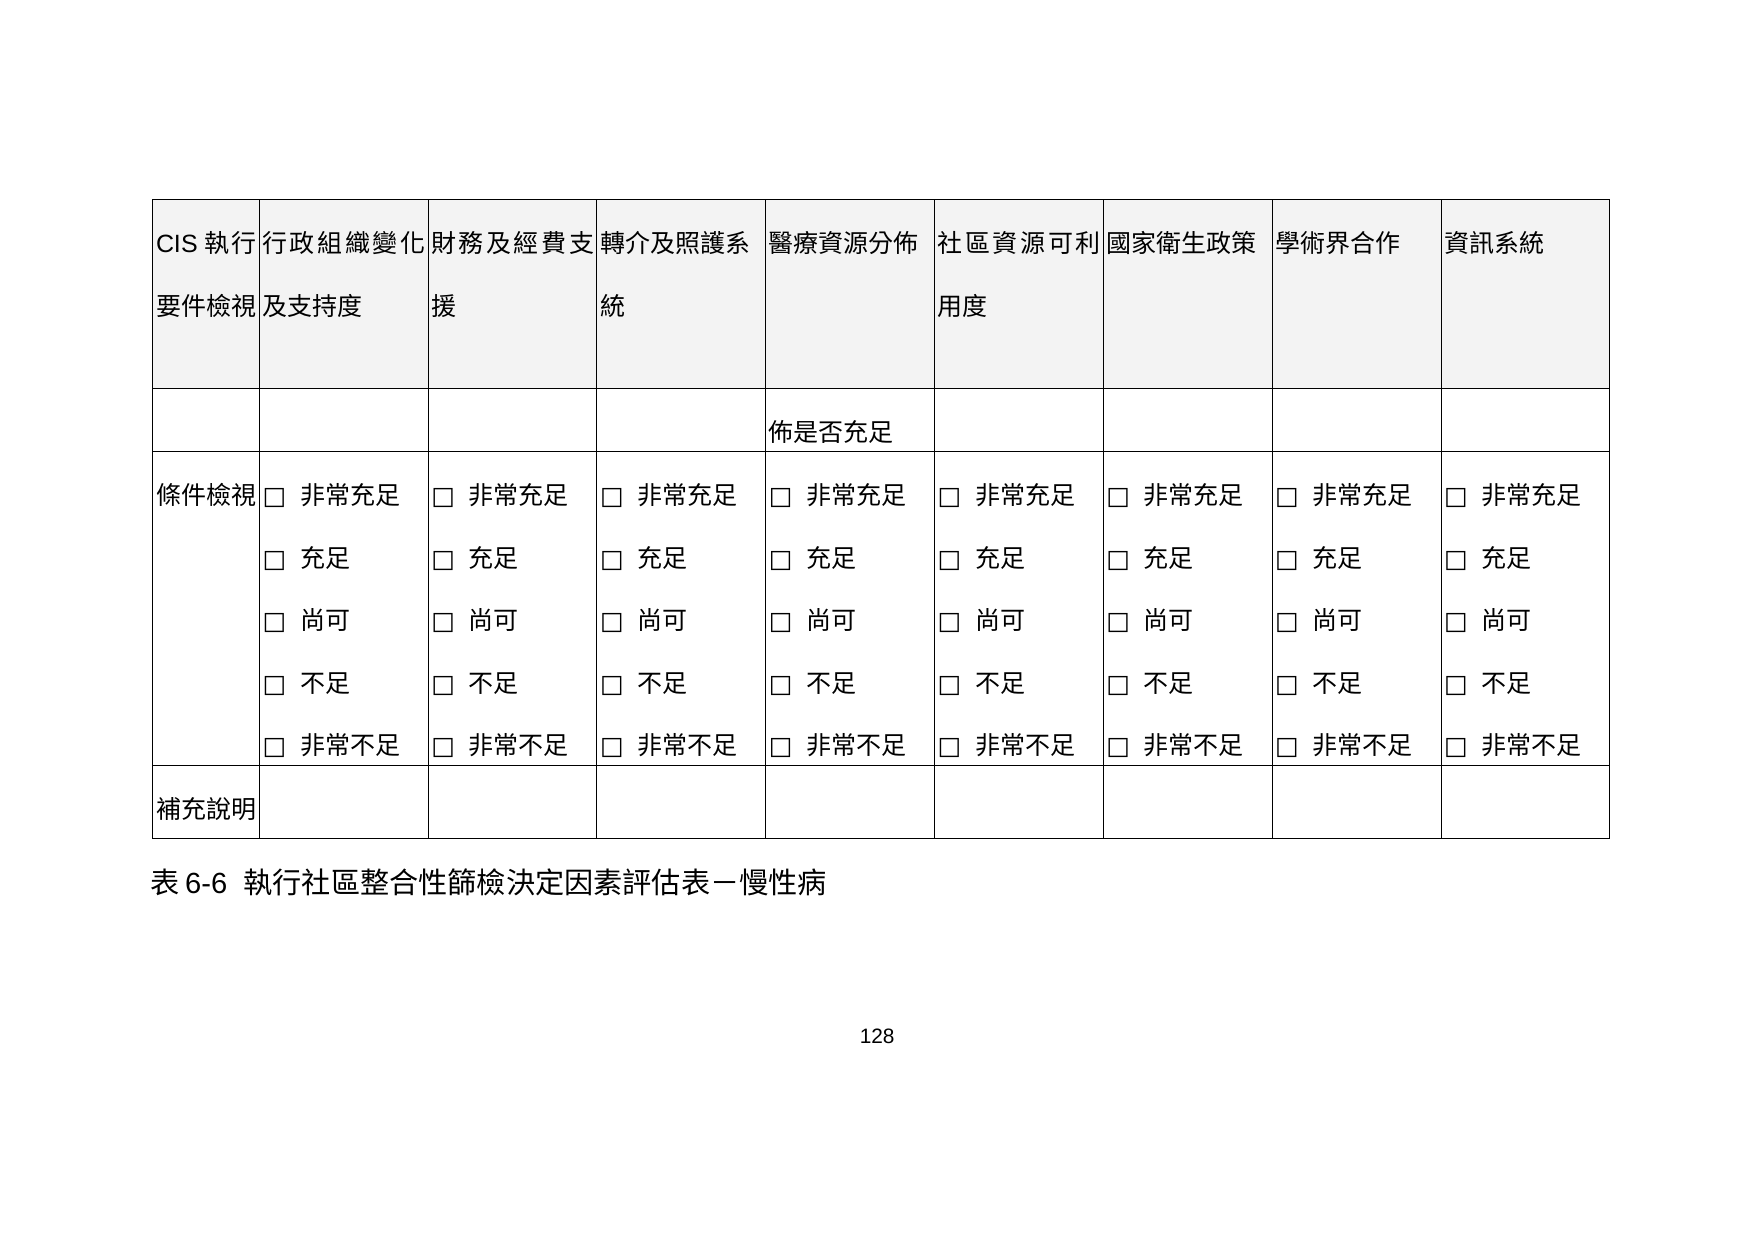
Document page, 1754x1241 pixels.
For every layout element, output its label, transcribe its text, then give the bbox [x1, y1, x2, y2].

table_cell 非常充足 充足 尚可 不足 非常不足 [597, 452, 765, 765]
table_cell [1442, 389, 1609, 451]
table_header 轉介及照護系統 [597, 200, 765, 388]
table_cell [1104, 766, 1272, 838]
table_header 行政組織變化及支持度 [260, 200, 428, 388]
table_cell [1273, 389, 1441, 451]
table_cell 非常充足 充足 尚可 不足 非常不足 [766, 452, 934, 765]
table_header CIS執行要件檢視 [153, 200, 259, 388]
table_cell [597, 766, 765, 838]
table_cell [260, 389, 428, 451]
table_cell [153, 389, 259, 451]
table_cell 佈是否充足 [766, 389, 934, 451]
table_cell 非常充足 充足 尚可 不足 非常不足 [1104, 452, 1272, 765]
table_header 資訊系統 [1442, 200, 1609, 388]
table_cell [597, 389, 765, 451]
table_cell [1442, 766, 1609, 838]
table_cell 非常充足 充足 尚可 不足 非常不足 [260, 452, 428, 765]
table_cell [429, 766, 596, 838]
table_header 學術界合作 [1273, 200, 1441, 388]
table_cell [935, 766, 1103, 838]
table_header 社區資源可利用度 [935, 200, 1103, 388]
table_cell [260, 766, 428, 838]
table_cell [1273, 766, 1441, 838]
table_cell [766, 766, 934, 838]
table_cell 條件檢視 [153, 452, 259, 765]
table_cell 非常充足 充足 尚可 不足 非常不足 [429, 452, 596, 765]
table_cell 非常充足 充足 尚可 不足 非常不足 [1273, 452, 1441, 765]
table_cell 非常充足 充足 尚可 不足 非常不足 [1442, 452, 1609, 765]
table_cell 非常充足 充足 尚可 不足 非常不足 [935, 452, 1103, 765]
table_cell 補充說明 [153, 766, 259, 838]
table_header 醫療資源分佈 [766, 200, 934, 388]
table_cell [935, 389, 1103, 451]
table_cell [1104, 389, 1272, 451]
table_header 國家衛生政策 [1104, 200, 1272, 388]
table_cell [429, 389, 596, 451]
text 表6-6 執行社區整合性篩檢決定因素評估表－慢性病 [150, 839, 1604, 901]
table_header 財務及經費支援 [429, 200, 596, 388]
